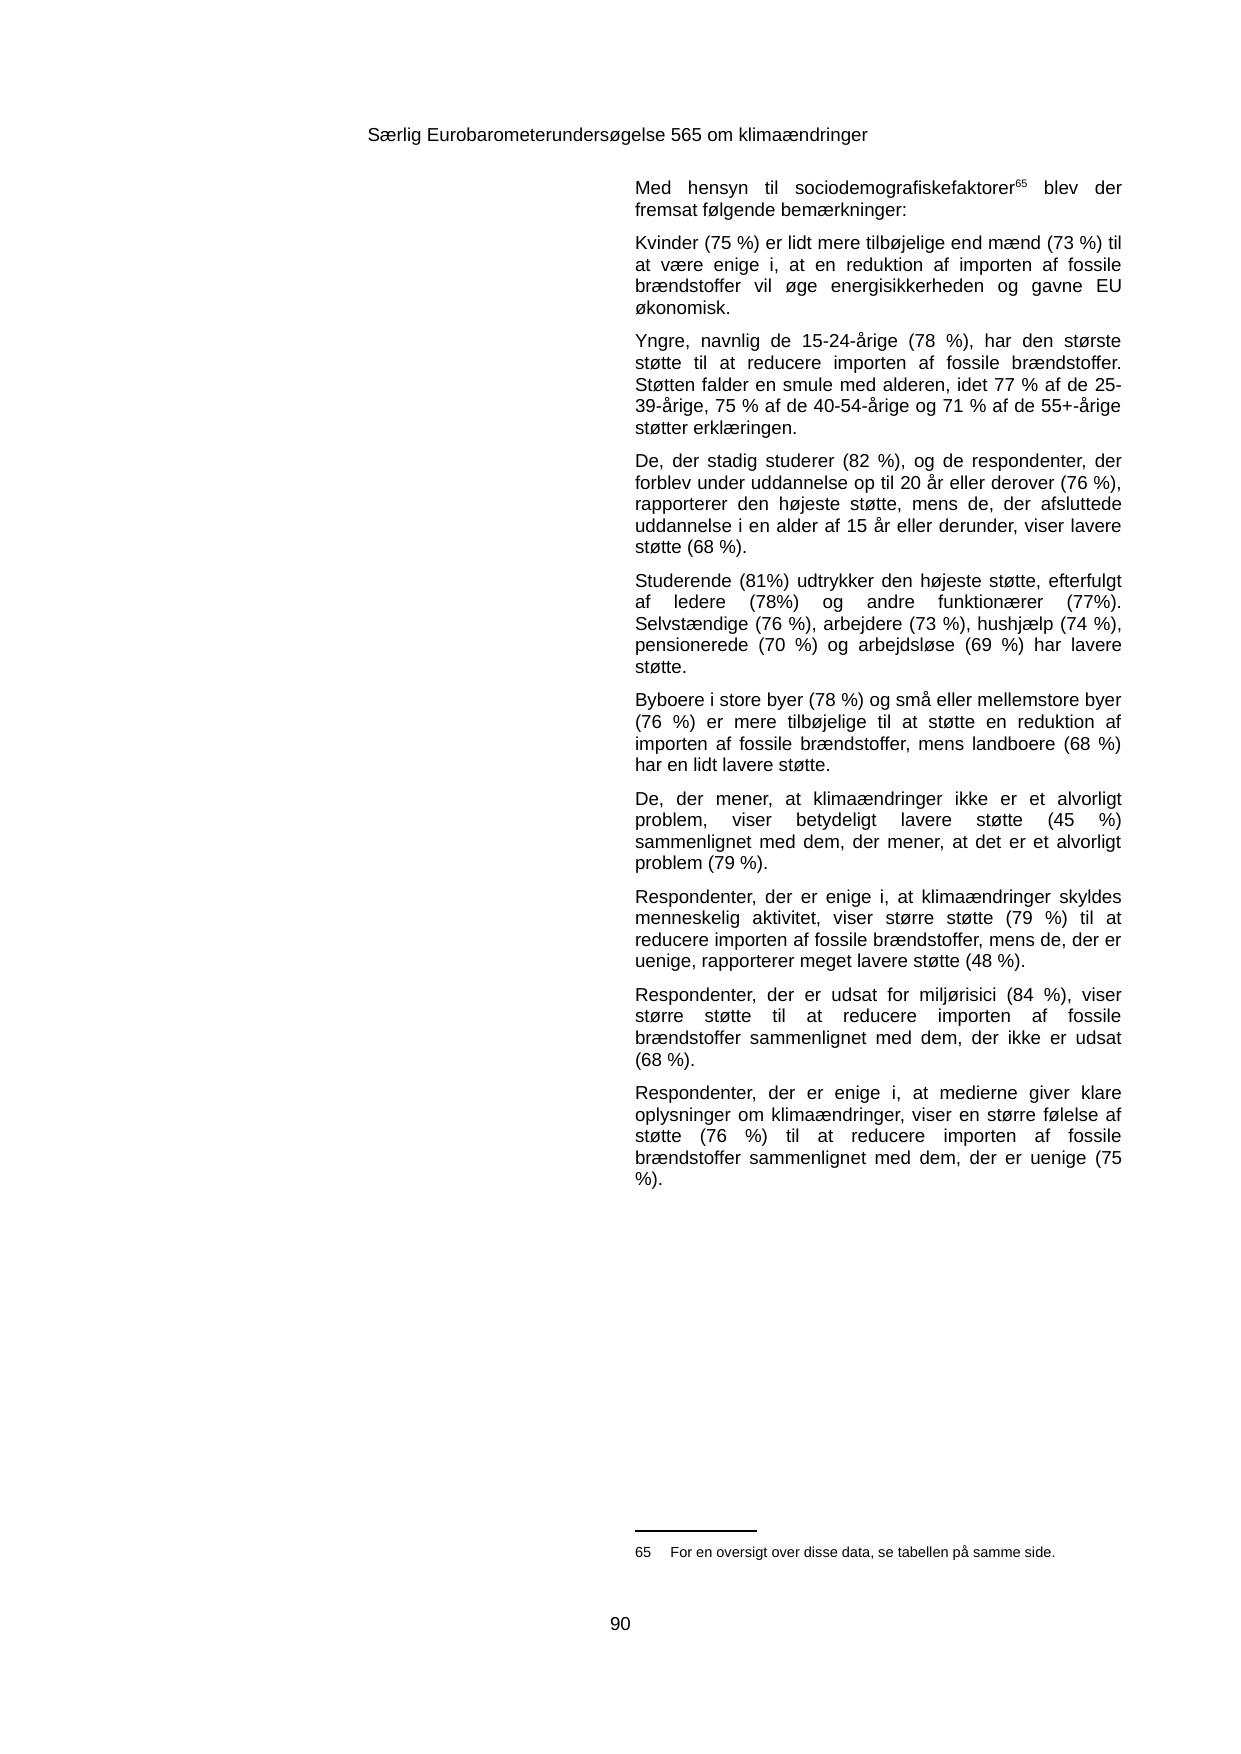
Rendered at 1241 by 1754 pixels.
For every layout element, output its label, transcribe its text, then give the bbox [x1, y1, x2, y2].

text Studerende (81%) udtrykker den højeste støtte, efterfulgt af ledere (78%) og andre funktionærer (77%). Selvstændige (76 %), arbejdere (73 %), hushjælp (74 %), pensionerede (70 %) og arbejdsløse (69 %) har lavere støtte. [635, 569, 1122, 677]
text Respondenter, der er udsat for miljørisici (84 %), viser større støtte til at reducere importen af fossile brændstoffer sammenlignet med dem, der ikke er udsat (68 %). [635, 984, 1122, 1070]
text Yngre, navnlig de 15-24-årige (78 %), har den største støtte til at reducere importen af fossile brændstoffer. Støtten falder en smule med alderen, idet 77 % af de 25-39-årige, 75 % af de 40-54-årige og 71 % af de 55+-årige støtter erklæringen. [635, 330, 1122, 438]
text Med hensyn til sociodemografiskefaktorer blev der fremsat følgende bemærkninger: [635, 177, 1122, 220]
text De, der mener, at klimaændringer ikke er et alvorligt problem, viser betydeligt lavere støtte (45 %) sammenlignet med dem, der mener, at det er et alvorligt problem (79 %). [635, 787, 1122, 874]
text Respondenter, der er enige i, at medierne giver klare oplysninger om klimaændringer, viser en større følelse af støtte (76 %) til at reducere importen af fossile brændstoffer sammenlignet med dem, der er uenige (75 %). [635, 1082, 1122, 1189]
text Respondenter, der er enige i, at klimaændringer skyldes menneskelig aktivitet, viser større støtte (79 %) til at reducere importen af fossile brændstoffer, mens de, der er uenige, rapporterer meget lavere støtte (48 %). [635, 886, 1122, 972]
text Kvinder (75 %) er lidt mere tilbøjelige end mænd (73 %) til at være enige i, at en reduktion af importen af fossile brændstoffer vil øge energisikkerheden og gavne EU økonomisk. [635, 232, 1122, 318]
text For en oversigt over disse data, se tabellen på samme side. [635, 1543, 1122, 1560]
text De, der stadig studerer (82 %), og de respondenter, der forblev under uddannelse op til 20 år eller derover (76 %), rapporterer den højeste støtte, mens de, der afsluttede uddannelse i en alder af 15 år eller derunder, viser lavere støtte (68 %). [635, 450, 1122, 558]
text Byboere i store byer (78 %) og små eller mellemstore byer (76 %) er mere tilbøjelige til at støtte en reduktion af importen af fossile brændstoffer, mens landboere (68 %) har en lidt lavere støtte. [635, 689, 1122, 776]
